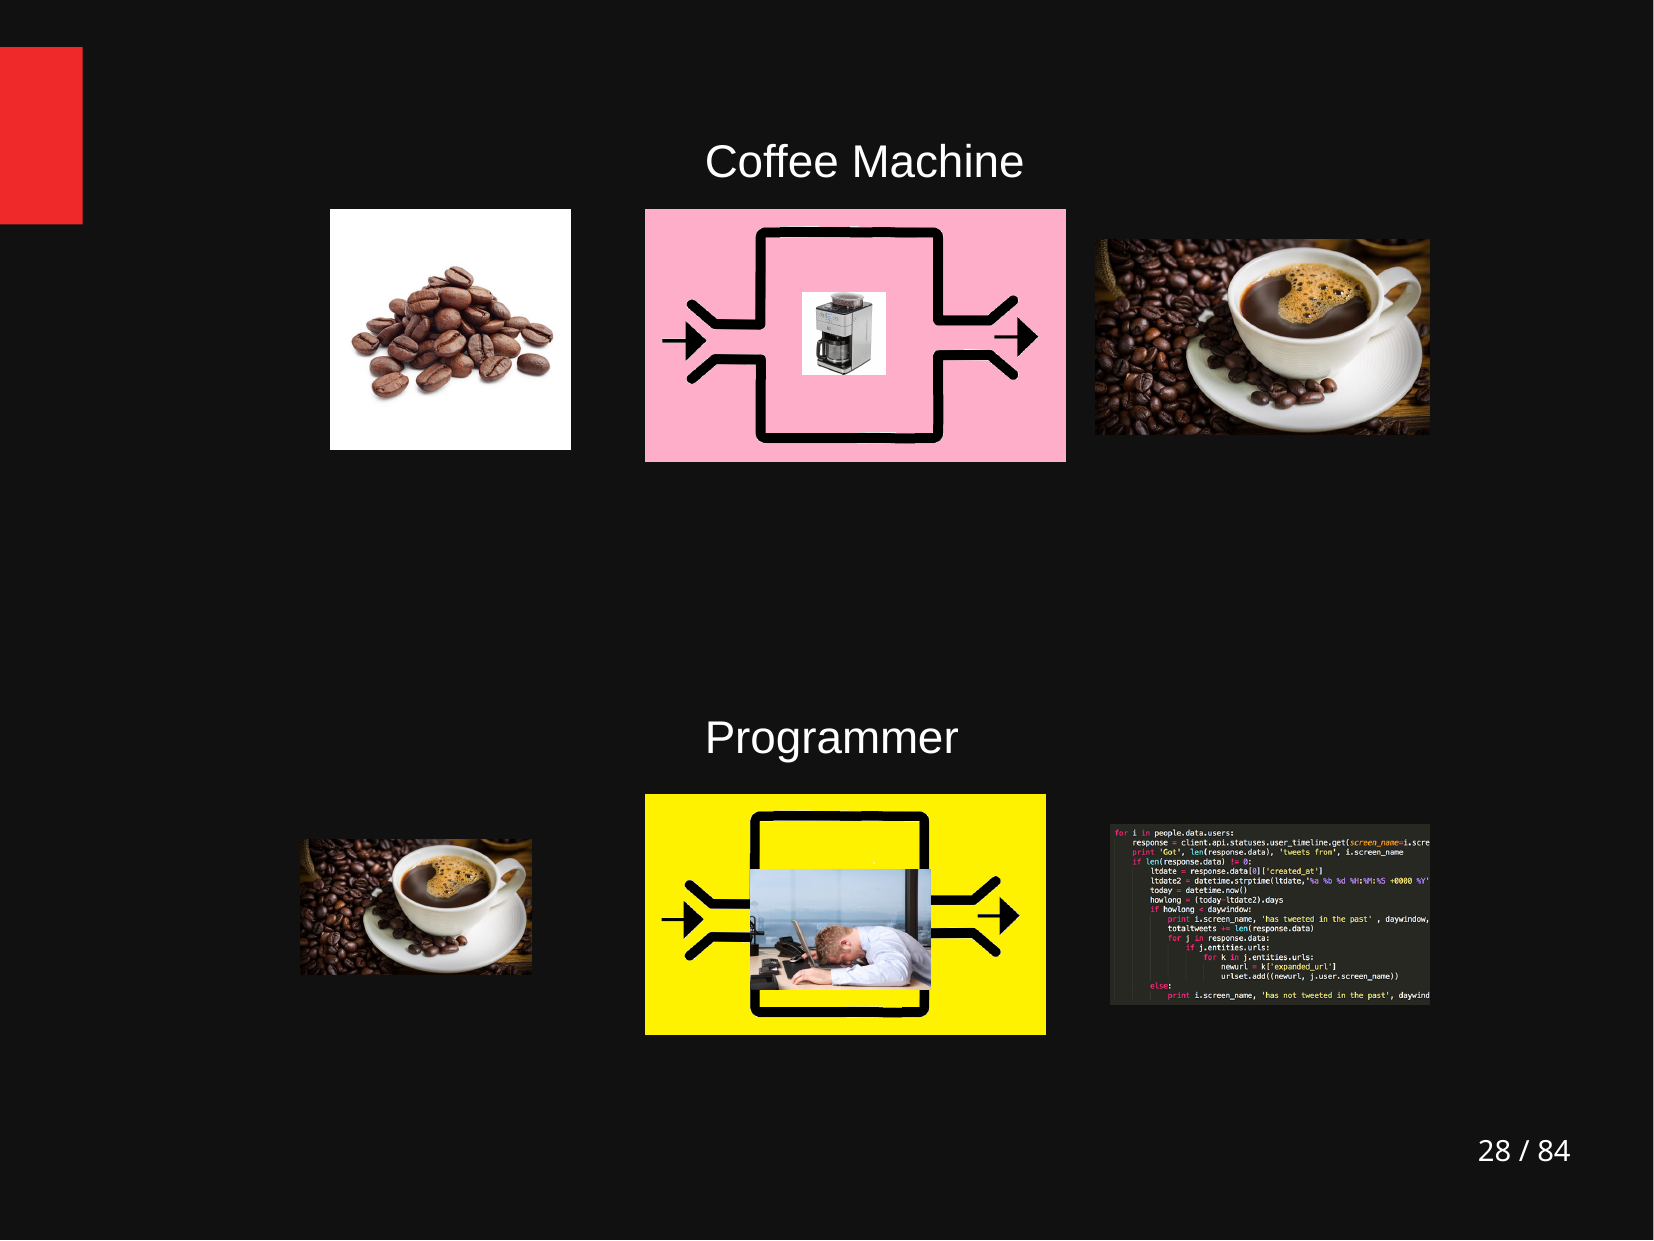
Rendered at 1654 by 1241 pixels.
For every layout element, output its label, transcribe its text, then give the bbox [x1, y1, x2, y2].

picture [300, 839, 532, 976]
text_box Programmer [690, 705, 1066, 772]
picture [330, 209, 571, 451]
text_box Coffee Machine [690, 128, 1040, 196]
picture [645, 209, 1066, 462]
picture [1110, 824, 1430, 1006]
picture [1095, 239, 1430, 436]
picture [645, 794, 1046, 1036]
